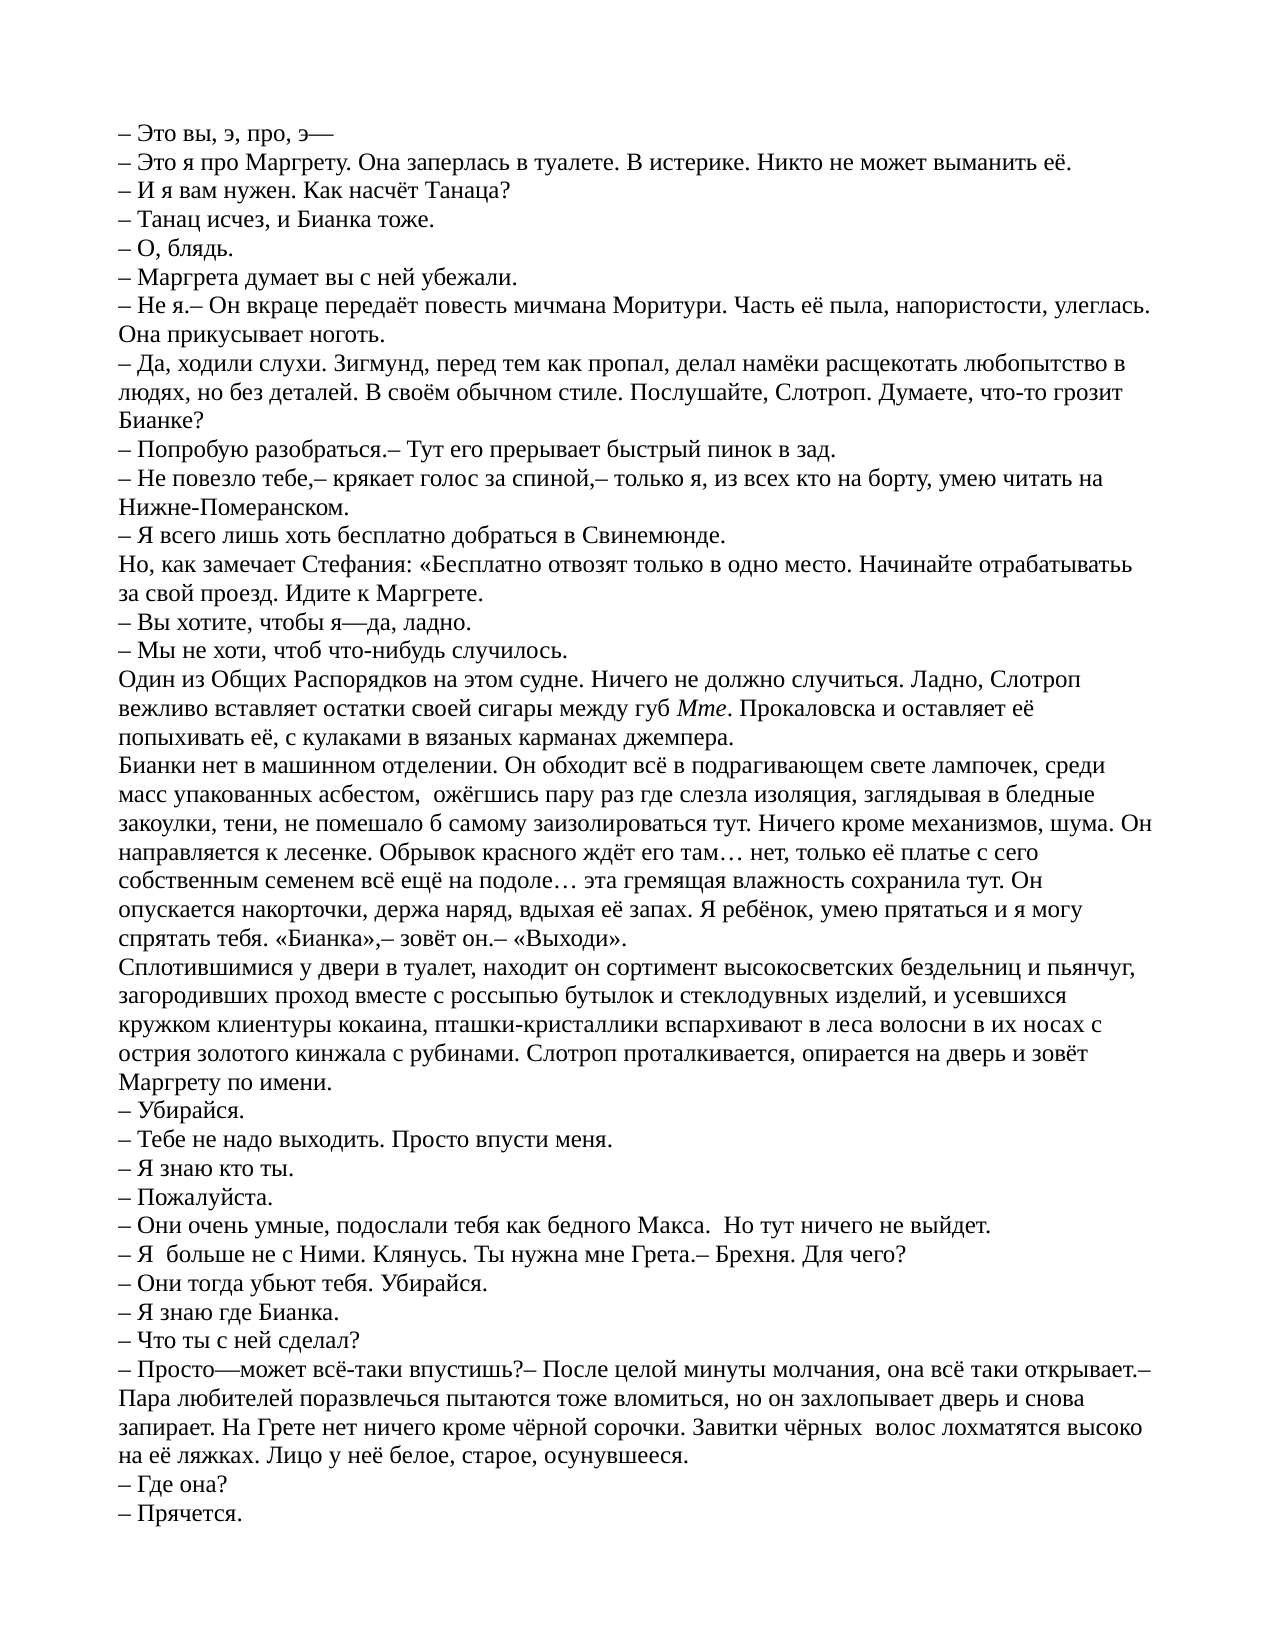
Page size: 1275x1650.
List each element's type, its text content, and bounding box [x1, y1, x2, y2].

text – Это вы, э, про, э— [118, 118, 1157, 147]
text – Пожалуйста. [118, 1182, 1157, 1211]
text – Что ты с ней сделал? [118, 1326, 1157, 1354]
text – Тебе не надо выходить. Просто впусти меня. [118, 1124, 1157, 1153]
text – Я больше не с Ними. Клянусь. Ты нужна мне Грета.– Брехня. Для чего? [118, 1239, 1157, 1268]
text – И я вам нужен. Как насчёт Танаца? [118, 176, 1157, 204]
text – Они очень умные, подослали тебя как бедного Макса. Но тут ничего не выйдет. [118, 1211, 1157, 1239]
text – Мы не хоти, чтоб что-нибудь случилось. [118, 636, 1157, 664]
text – Не я.– Он вкраце передаёт повесть мичмана Моритури. Часть её пыла, напористости, улеглась. Она прикусывает ноготь. [118, 291, 1157, 348]
text – Убирайся. [118, 1096, 1157, 1124]
text Сплотившимися у двери в туалет, находит он сортимент высокосветских бездельниц и пьянчуг, загородивших проход вместе с россыпью бутылок и стеклодувных изделий, и усевшихся кружком клиентуры кокаина, пташки-кристаллики вспархивают в леса волосни в их носах с острия золотого кинжала с рубинами. Слотроп проталкивается, опирается на дверь и зовёт Маргрету по имени. [118, 952, 1157, 1096]
text – Я всего лишь хоть бесплатно добраться в Свинемюнде. [118, 521, 1157, 549]
text Один из Общих Распорядков на этом судне. Ничего не должно случиться. Ладно, Слотроп вежливо вставляет остатки своей сигары между губ Mme. Прокаловска и оставляет её попыхивать её, с кулаками в вязаных карманах джемпера. [118, 664, 1157, 751]
text – Попробую разобраться.– Тут его прерывает быстрый пинок в зад. [118, 434, 1157, 463]
text Но, как замечает Стефания: «Бесплатно отвозят только в одно место. Начинайте отрабатыватьь за свой проезд. Идите к Маргрете. [118, 549, 1157, 607]
text – Просто—может всё-таки впустишь?– После целой минуты молчания, она всё таки открывает.– Пара любителей поразвлечься пытаются тоже вломиться, но он захлопывает дверь и снова запирает. На Грете нет ничего кроме чёрной сорочки. Завитки чёрных волос лохматятся высоко на её ляжках. Лицо у неё белое, старое, осунувшееся. [118, 1354, 1157, 1469]
text – Маргрета думает вы с ней убежали. [118, 262, 1157, 291]
text – Вы хотите, чтобы я—да, ладно. [118, 607, 1157, 636]
text – Это я про Маргрету. Она заперлась в туалете. В истерике. Никто не может выманить её. [118, 147, 1157, 176]
text – О, блядь. [118, 233, 1157, 262]
text – Танац исчез, и Бианка тоже. [118, 204, 1157, 233]
text – Они тогда убьют тебя. Убирайся. [118, 1268, 1157, 1297]
text – Я знаю где Бианка. [118, 1297, 1157, 1326]
text – Прячется. [118, 1498, 1157, 1527]
text – Не повезло тебе,– крякает голос за спиной,– только я, из всех кто на борту, умею читать на Нижне-Померанском. [118, 463, 1157, 521]
text – Я знаю кто ты. [118, 1153, 1157, 1182]
text Бианки нет в машинном отделении. Он обходит всё в подрагивающем свете лампочек, среди масс упакованных асбестом, ожёгшись пару раз где слезла изоляция, заглядывая в бледные закоулки, тени, не помешало б самому заизолироваться тут. Ничего кроме механизмов, шума. Он направляется к лесенке. Обрывок красного ждёт его там… нет, только её платье с сего собственным семенем всё ещё на подоле… эта гремящая влажность сохранила тут. Он опускается накорточки, держа наряд, вдыхая её запах. Я ребёнок, умею прятаться и я могу спрятать тебя. «Бианка»,– зовёт он.– «Выходи». [118, 751, 1157, 952]
text – Где она? [118, 1469, 1157, 1498]
text – Да, ходили слухи. Зигмунд, перед тем как пропал, делал намёки расщекотать любопытство в людях, но без деталей. В своём обычном стиле. Послушайте, Слотроп. Думаете, что-то грозит Бианке? [118, 348, 1157, 434]
